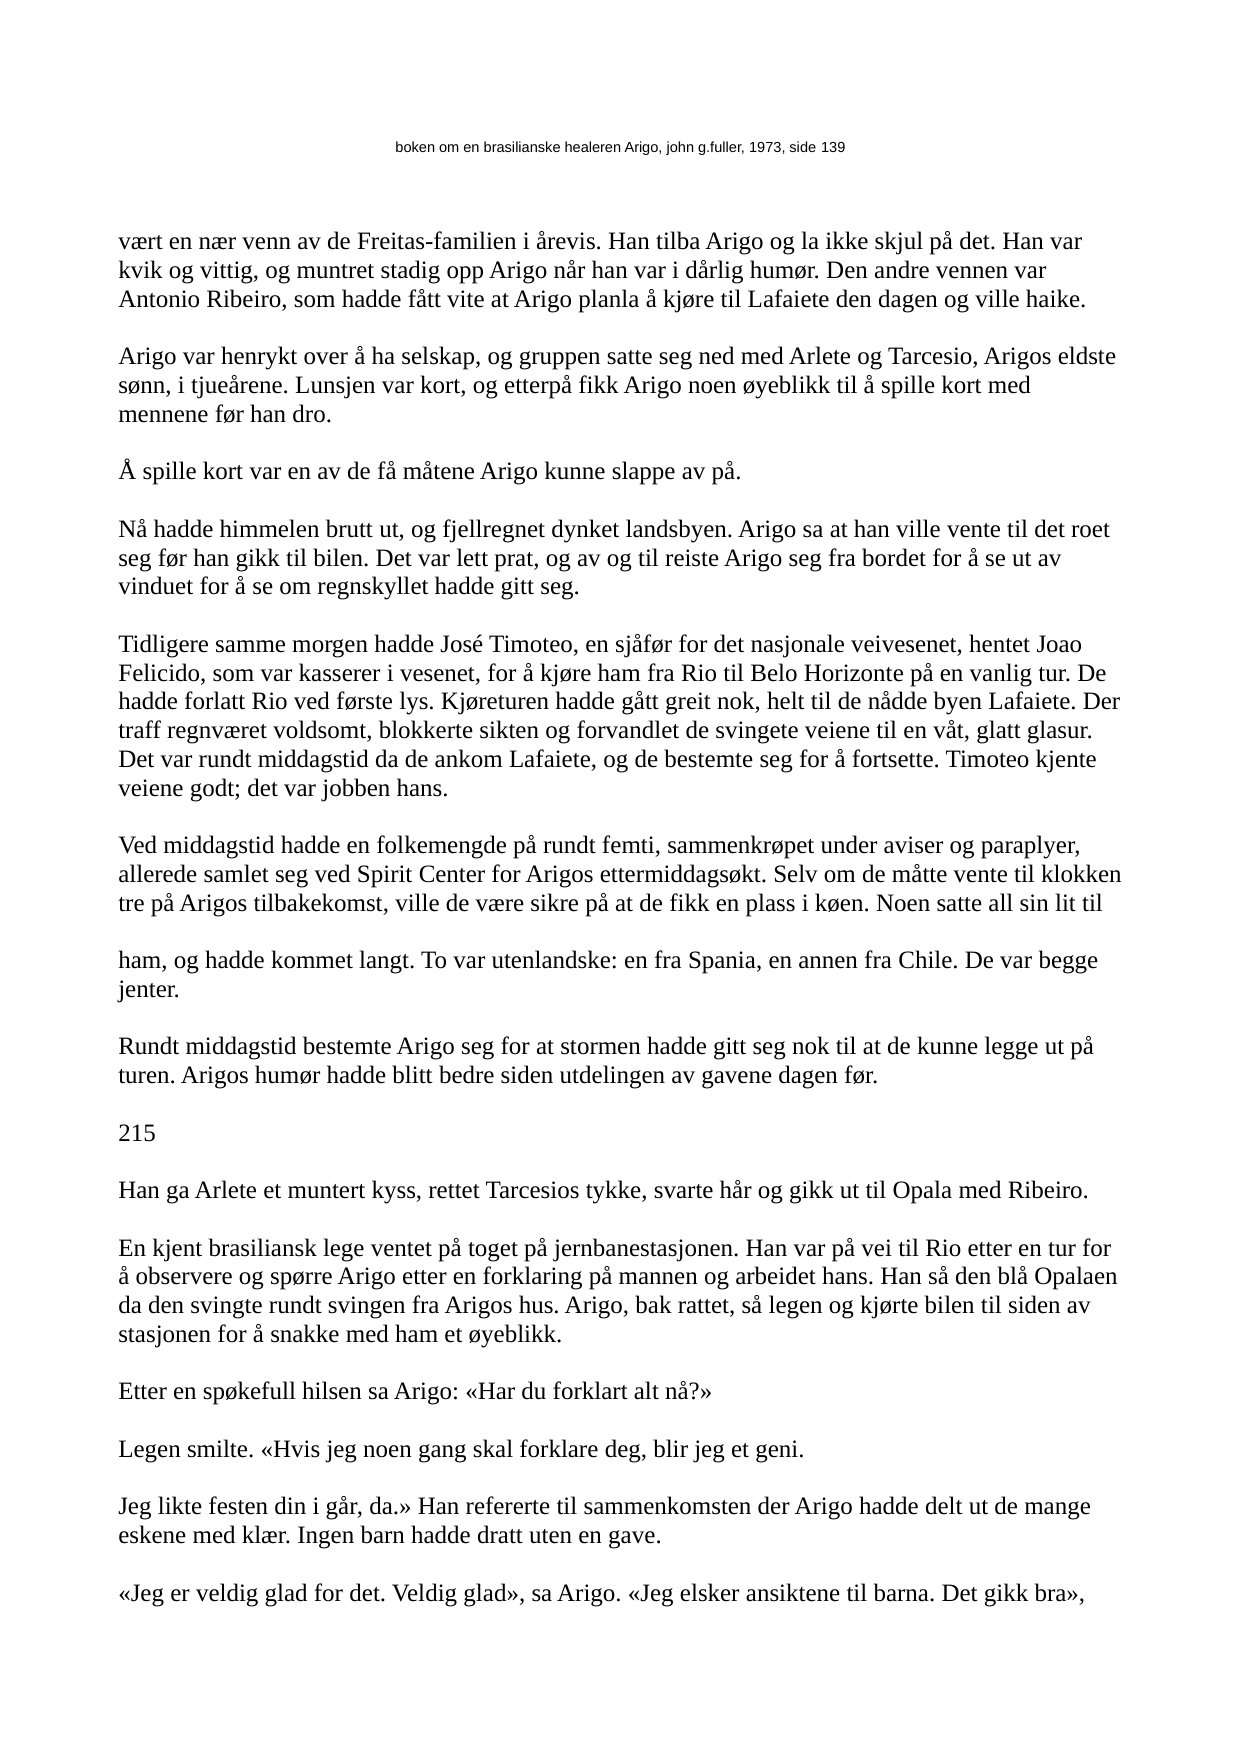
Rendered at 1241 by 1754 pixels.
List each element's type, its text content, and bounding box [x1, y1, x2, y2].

text Legen smilte. «Hvis jeg noen gang skal forklare deg, blir jeg et geni. [118, 1434, 1122, 1463]
text Arigo var henrykt over å ha selskap, og gruppen satte seg ned med Arlete og Tarcesio, Arigos eldste sønn, i tjueårene. Lunsjen var kort, og etterpå fikk Arigo noen øyeblikk til å spille kort med mennene før han dro. [118, 341, 1122, 428]
text En kjent brasiliansk lege ventet på toget på jernbanestasjonen. Han var på vei til Rio etter en tur for å observere og spørre Arigo etter en forklaring på mannen og arbeidet hans. Han så den blå Opalaen da den svingte rundt svingen fra Arigos hus. Arigo, bak rattet, så legen og kjørte bilen til siden av stasjonen for å snakke med ham et øyeblikk. [118, 1233, 1122, 1348]
text Nå hadde himmelen brutt ut, og fjellregnet dynket landsbyen. Arigo sa at han ville vente til det roet seg før han gikk til bilen. Det var lett prat, og av og til reiste Arigo seg fra bordet for å se ut av vinduet for å se om regnskyllet hadde gitt seg. [118, 514, 1122, 600]
text Etter en spøkefull hilsen sa Arigo: «Har du forklart alt nå?» [118, 1376, 1122, 1405]
text vært en nær venn av de Freitas-familien i årevis. Han tilba Arigo og la ikke skjul på det. Han var kvik og vittig, og muntret stadig opp Arigo når han var i dårlig humør. Den andre vennen var Antonio Ribeiro, som hadde fått vite at Arigo planla å kjøre til Lafaiete den dagen og ville haike. [118, 226, 1122, 313]
text Å spille kort var en av de få måtene Arigo kunne slappe av på. [118, 456, 1122, 485]
text «Jeg er veldig glad for det. Veldig glad», sa Arigo. «Jeg elsker ansiktene til barna. Det gikk bra», [118, 1578, 1122, 1606]
text 215 [118, 1118, 1122, 1146]
text Han ga Arlete et muntert kyss, rettet Tarcesios tykke, svarte hår og gikk ut til Opala med Ribeiro. [118, 1175, 1122, 1204]
text Ved middagstid hadde en folkemengde på rundt femti, sammenkrøpet under aviser og paraplyer, allerede samlet seg ved Spirit Center for Arigos ettermiddagsøkt. Selv om de måtte vente til klokken tre på Arigos tilbakekomst, ville de være sikre på at de fikk en plass i køen. Noen satte all sin lit til [118, 830, 1122, 916]
text Rundt middagstid bestemte Arigo seg for at stormen hadde gitt seg nok til at de kunne legge ut på turen. Arigos humør hadde blitt bedre siden utdelingen av gavene dagen før. [118, 1031, 1122, 1089]
text Jeg likte festen din i går, da.» Han refererte til sammenkomsten der Arigo hadde delt ut de mange eskene med klær. Ingen barn hadde dratt uten en gave. [118, 1491, 1122, 1549]
text Tidligere samme morgen hadde José Timoteo, en sjåfør for det nasjonale veivesenet, hentet Joao Felicido, som var kasserer i vesenet, for å kjøre ham fra Rio til Belo Horizonte på en vanlig tur. De hadde forlatt Rio ved første lys. Kjøreturen hadde gått greit nok, helt til de nådde byen Lafaiete. Der traff regnværet voldsomt, blokkerte sikten og forvandlet de svingete veiene til en våt, glatt glasur. Det var rundt middagstid da de ankom Lafaiete, og de bestemte seg for å fortsette. Timoteo kjente veiene godt; det var jobben hans. [118, 629, 1122, 801]
text ham, og hadde kommet langt. To var utenlandske: en fra Spania, en annen fra Chile. De var begge jenter. [118, 945, 1122, 1003]
